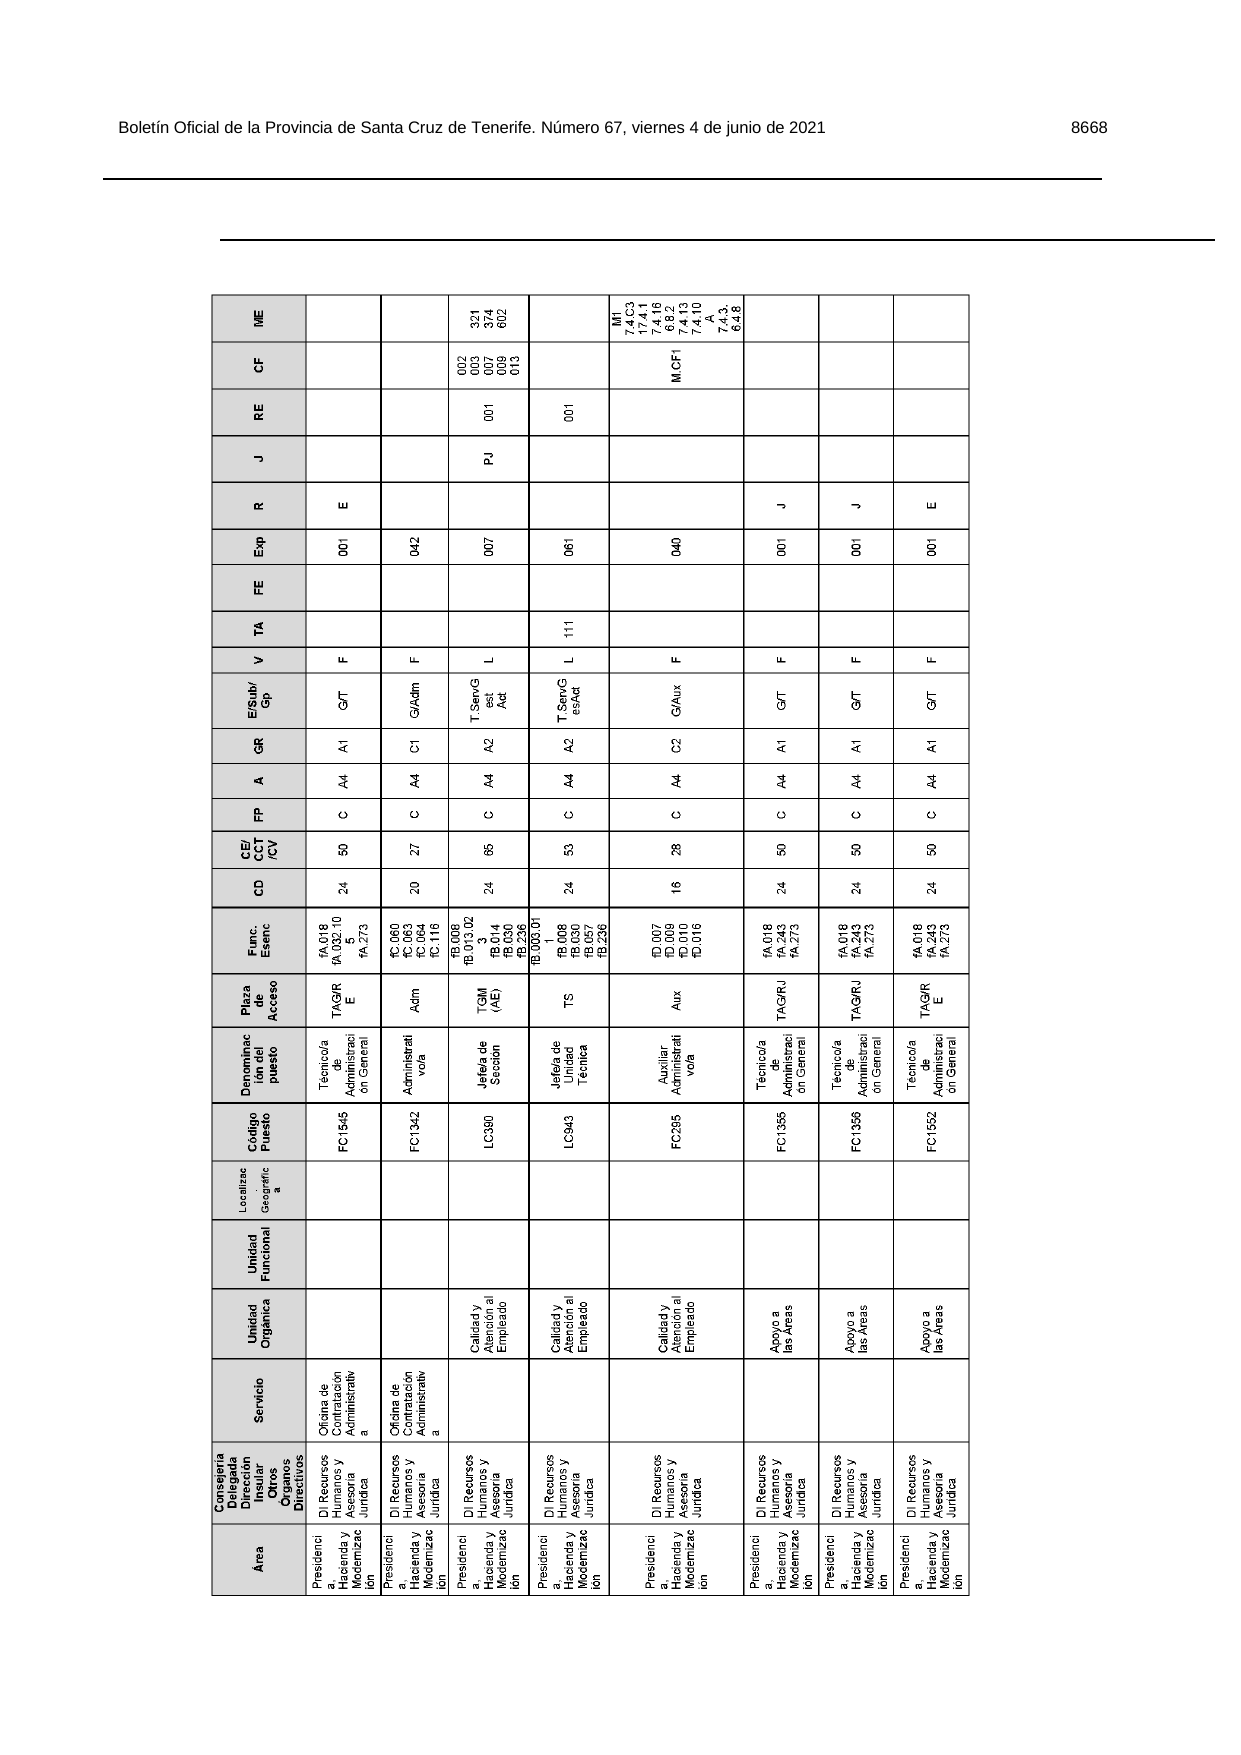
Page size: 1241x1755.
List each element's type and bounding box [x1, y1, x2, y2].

picture [118, 274, 1100, 1664]
